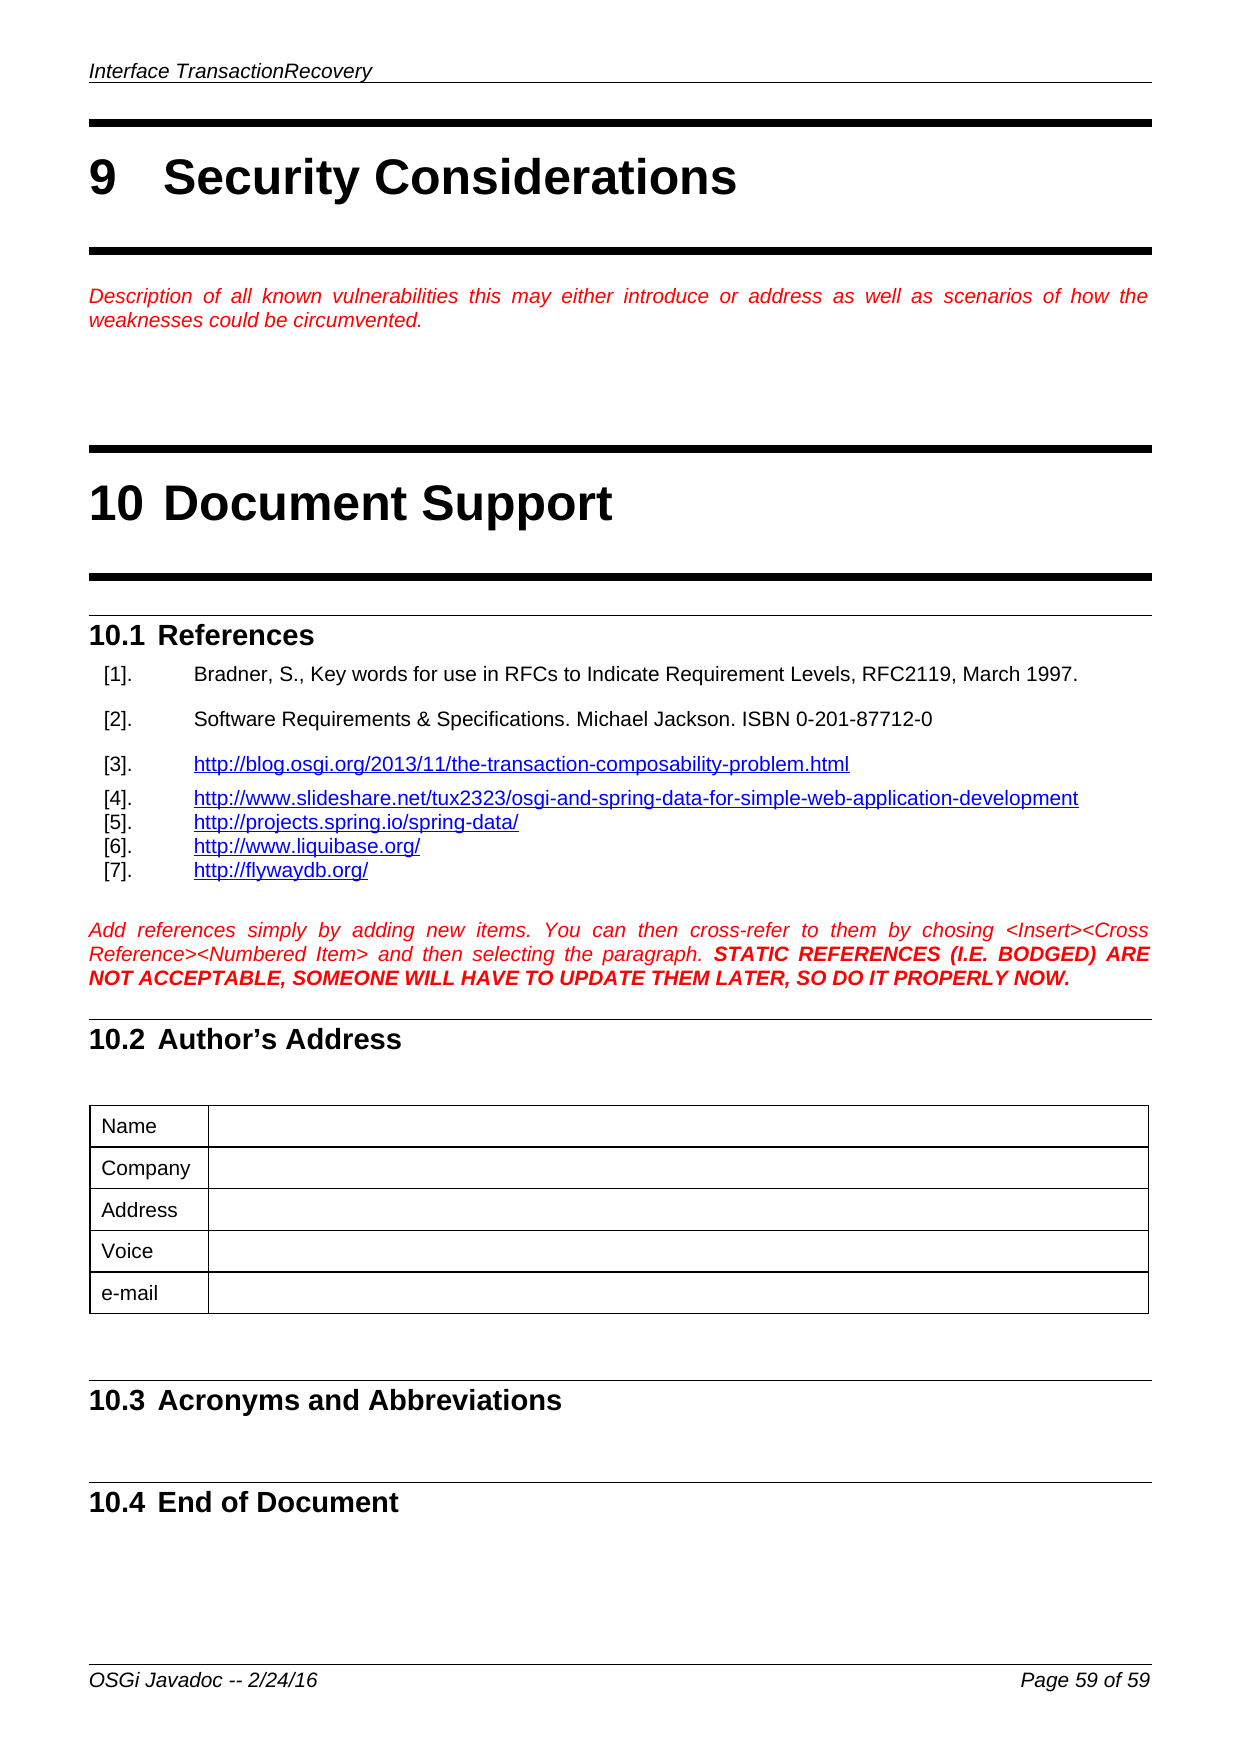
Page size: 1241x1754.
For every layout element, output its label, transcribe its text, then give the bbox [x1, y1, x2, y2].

subtitle Author’s Address [88, 1020, 1152, 1056]
list http://www.liquibase.org/ [103, 834, 1152, 858]
table_cell Company [91, 1148, 208, 1188]
list Software Requirements & Specifications. Michael Jackson. ISBN 0-201-87712-0 [103, 707, 1152, 731]
text Description of all known vulnerabilities this may either introduce or address as well as scenarios of how the weaknesses could be circumvented. [88, 284, 1152, 332]
subtitle References [88, 616, 1152, 651]
list Bradner, S., Key words for use in RFCs to Indicate Requirement Levels, RFC2119, March 1997. [103, 662, 1152, 686]
subtitle Security Considerations [88, 120, 1152, 255]
table_cell Voice [91, 1231, 208, 1271]
table_cell e-mail [91, 1273, 208, 1313]
table_cell [209, 1189, 1148, 1230]
list http://flywaydb.org/ [103, 858, 1152, 882]
list http://projects.spring.io/spring-data/ [103, 810, 1152, 834]
subtitle End of Document [88, 1483, 1152, 1519]
table_cell [209, 1273, 1148, 1313]
table_cell [209, 1231, 1148, 1271]
text Add references simply by adding new items. You can then cross-refer to them by chosing <Insert><Cross Reference><Numbered Item> and then selecting the paragraph. STATIC REFERENCES (I.E. BODGED) ARE NOT ACCEPTABLE, SOMEONE WILL HAVE TO UPDATE THEM LATER, SO DO IT PROPERLY NOW. [88, 918, 1152, 990]
list http://blog.osgi.org/2013/11/the-transaction-composability-problem.html [103, 751, 1152, 775]
list http://www.slideshare.net/tux2323/osgi-and-spring-data-for-simple-web-application-development [103, 786, 1152, 810]
table_cell [209, 1148, 1148, 1188]
subtitle Acronyms and Abbreviations [88, 1381, 1152, 1416]
table_header Name [91, 1106, 208, 1146]
subtitle Document Support [88, 446, 1152, 581]
table_header [209, 1106, 1148, 1146]
table_cell Address [91, 1189, 208, 1230]
